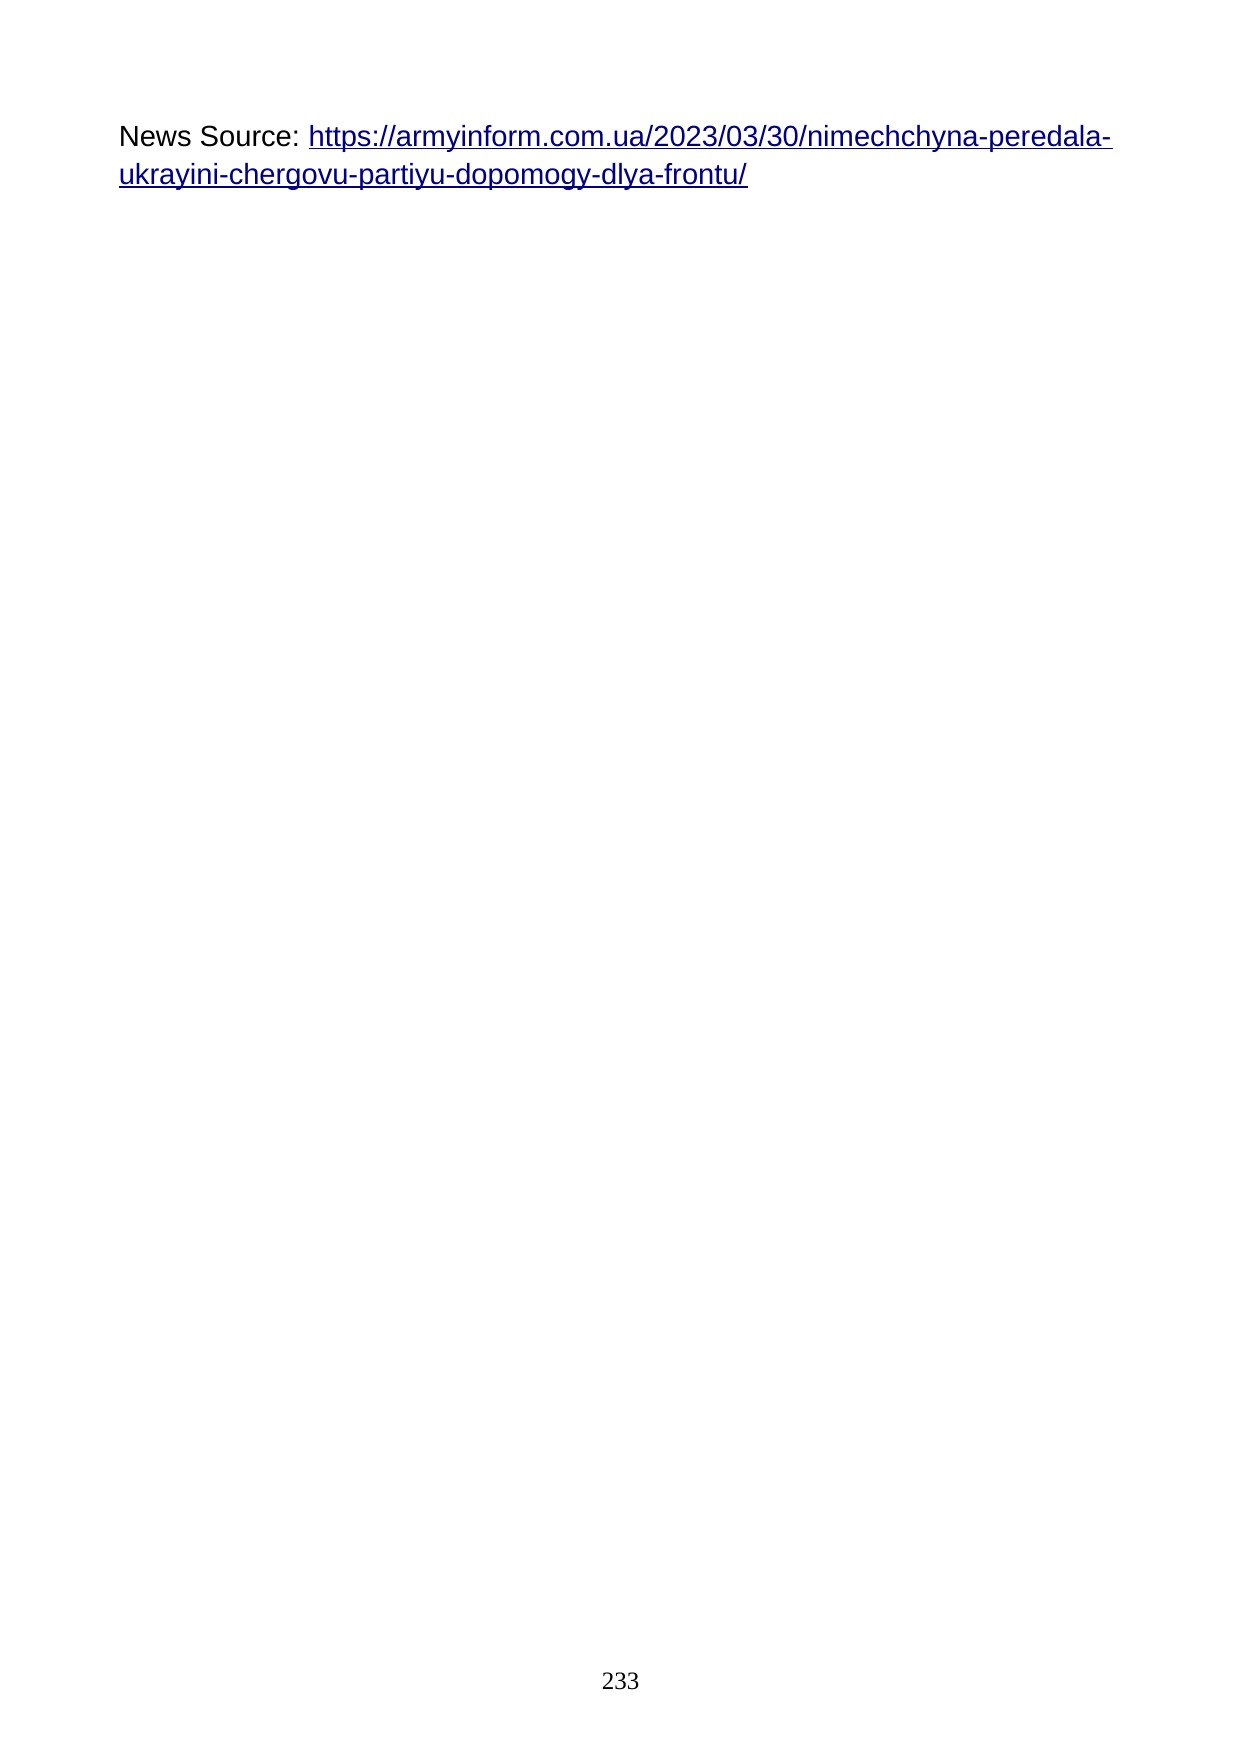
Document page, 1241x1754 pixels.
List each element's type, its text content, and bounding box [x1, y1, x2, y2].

text News Source: https://armyinform.com.ua/2023/03/30/nimechchyna-peredala-ukrayini-chergovu-partiyu-dopomogy-dlya-frontu/ [118, 118, 1122, 191]
